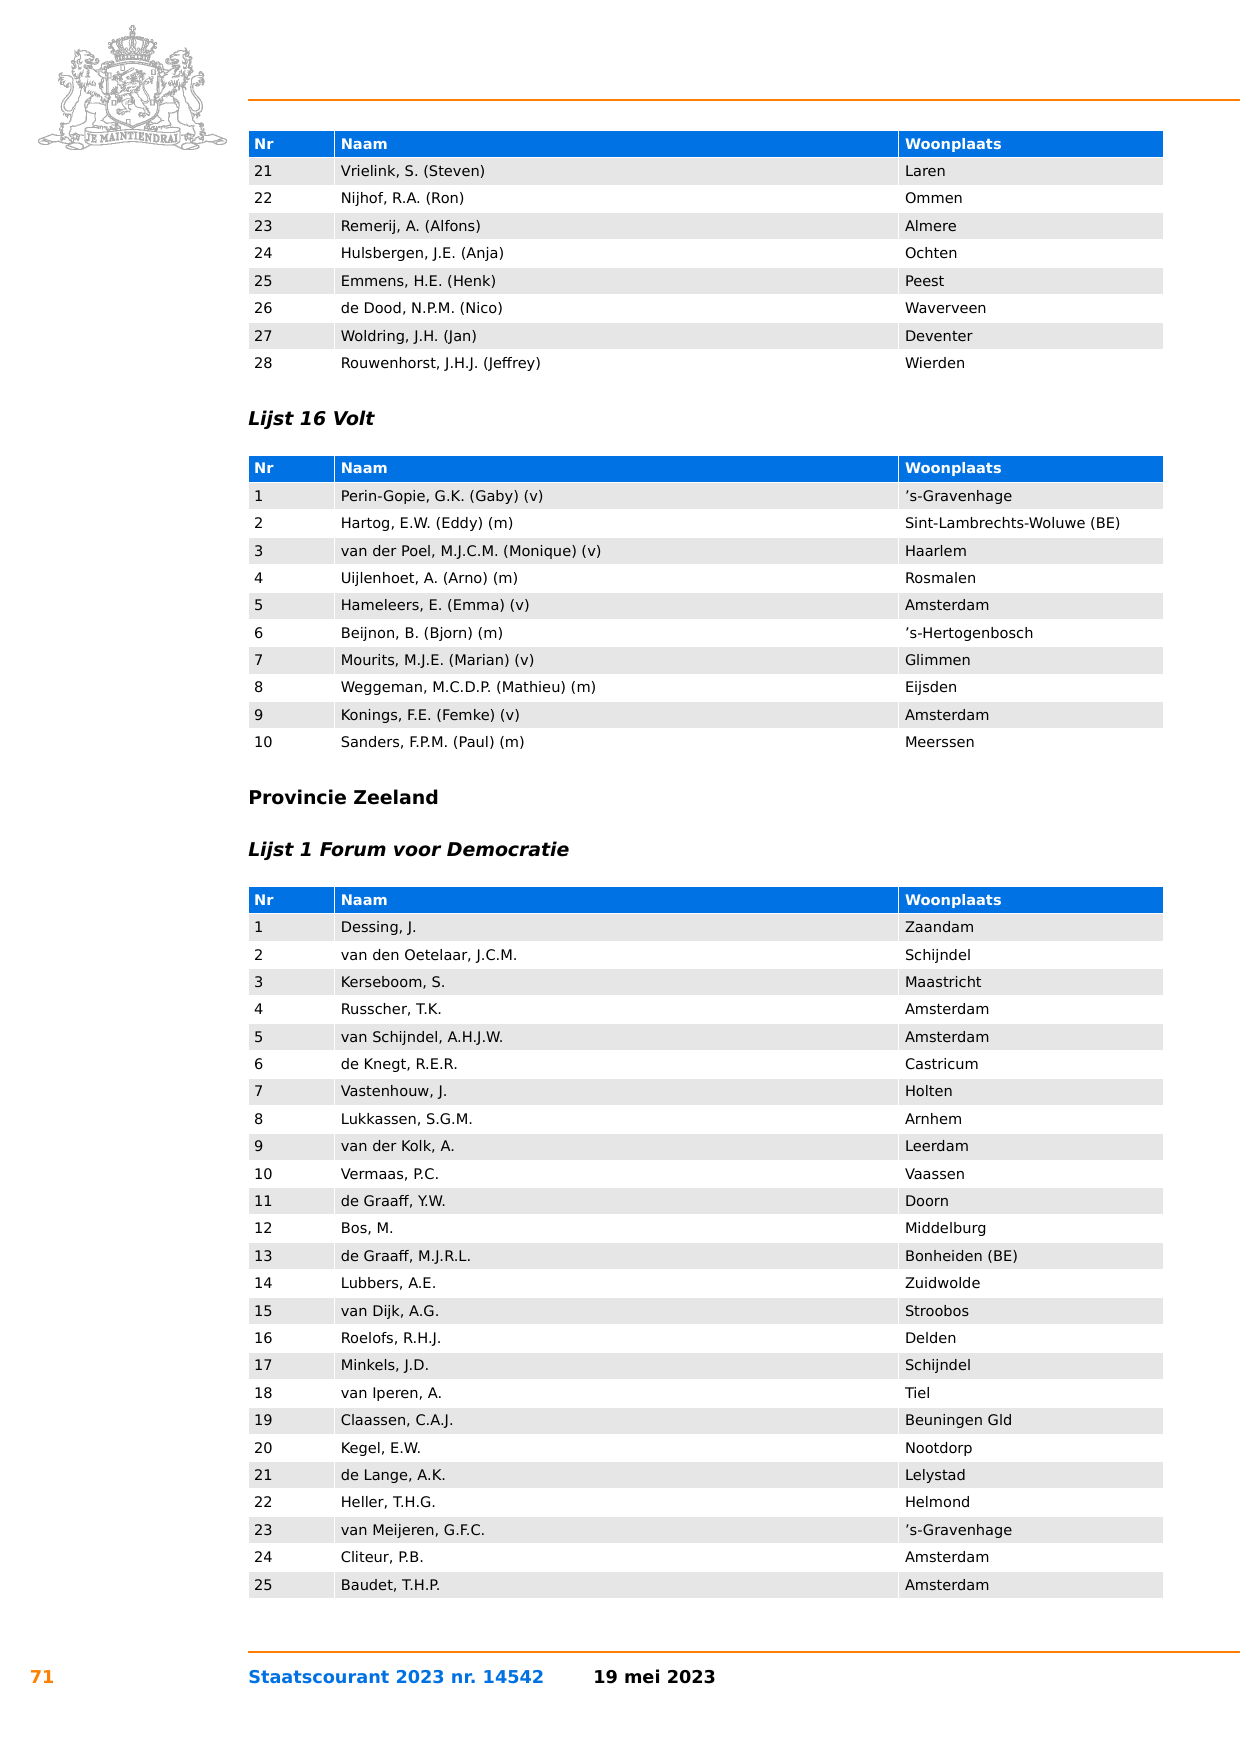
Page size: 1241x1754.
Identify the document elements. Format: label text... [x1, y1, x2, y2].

table_cell van Meijeren, G.F.C. [335, 1517, 898, 1543]
table_cell van der Poel, M.J.C.M. (Monique) (v) [335, 538, 898, 564]
table_cell 10 [249, 730, 334, 756]
table_cell Amsterdam [899, 1572, 1163, 1598]
table_cell 9 [249, 1134, 334, 1160]
table_cell 13 [249, 1243, 334, 1269]
picture [38, 25, 227, 150]
table_header Woonplaats [899, 887, 1163, 913]
table_cell Hameleers, E. (Emma) (v) [335, 593, 898, 619]
table_cell Amsterdam [899, 1024, 1163, 1050]
table_cell Ommen [899, 186, 1163, 212]
table_header Nr [249, 131, 334, 157]
table_cell de Graaff, M.J.R.L. [335, 1243, 898, 1269]
table_cell de Knegt, R.E.R. [335, 1051, 898, 1078]
table_header Naam [335, 456, 898, 482]
table_cell ’s-Gravenhage [899, 483, 1163, 509]
table_cell Ochten [899, 241, 1163, 267]
table_cell 12 [249, 1216, 334, 1242]
table_cell Zuidwolde [899, 1270, 1163, 1297]
table_cell de Dood, N.P.M. (Nico) [335, 295, 898, 322]
table_cell Middelburg [899, 1216, 1163, 1242]
table_cell Beuningen Gld [899, 1408, 1163, 1434]
table_cell Emmens, H.E. (Henk) [335, 268, 898, 294]
table_cell Tiel [899, 1380, 1163, 1406]
table_cell Haarlem [899, 538, 1163, 564]
table_cell Konings, F.E. (Femke) (v) [335, 702, 898, 728]
table_cell Zaandam [899, 914, 1163, 941]
table_cell 9 [249, 702, 334, 728]
table_cell Rosmalen [899, 565, 1163, 591]
table_cell 15 [249, 1298, 334, 1324]
table_cell 8 [249, 1106, 334, 1132]
table_cell van den Oetelaar, J.C.M. [335, 942, 898, 968]
table_cell 7 [249, 647, 334, 674]
table_cell 22 [249, 1490, 334, 1516]
table_cell 5 [249, 593, 334, 619]
table_cell Glimmen [899, 647, 1163, 674]
table_cell 26 [249, 295, 334, 322]
table_header Woonplaats [899, 456, 1163, 482]
table_cell Amsterdam [899, 702, 1163, 728]
table_cell Hulsbergen, J.E. (Anja) [335, 241, 898, 267]
table_cell Sint-Lambrechts-Woluwe (BE) [899, 510, 1163, 537]
table_cell 23 [249, 213, 334, 239]
table_cell 23 [249, 1517, 334, 1543]
table_cell Castricum [899, 1051, 1163, 1078]
table_cell Lelystad [899, 1462, 1163, 1488]
table_cell Vermaas, P.C. [335, 1161, 898, 1187]
table_cell Delden [899, 1325, 1163, 1352]
table_cell Roelofs, R.H.J. [335, 1325, 898, 1352]
table_cell Hartog, E.W. (Eddy) (m) [335, 510, 898, 537]
table_cell de Graaff, Y.W. [335, 1188, 898, 1214]
table_header Naam [335, 131, 898, 157]
table_cell Weggeman, M.C.D.P. (Mathieu) (m) [335, 675, 898, 701]
table_cell Kerseboom, S. [335, 969, 898, 995]
table_cell Cliteur, P.B. [335, 1544, 898, 1571]
table_cell Laren [899, 158, 1163, 185]
table_header Woonplaats [899, 131, 1163, 157]
table_cell Amsterdam [899, 1544, 1163, 1571]
table_cell Lubbers, A.E. [335, 1270, 898, 1297]
table_cell Doorn [899, 1188, 1163, 1214]
table_header Nr [249, 887, 334, 913]
table_cell Dessing, J. [335, 914, 898, 941]
table_cell Vrielink, S. (Steven) [335, 158, 898, 185]
table_cell 2 [249, 942, 334, 968]
table_cell ’s-Hertogenbosch [899, 620, 1163, 646]
table_cell Kegel, E.W. [335, 1435, 898, 1461]
table_cell Heller, T.H.G. [335, 1490, 898, 1516]
table_cell 10 [249, 1161, 334, 1187]
subtitle Lijst 16 Volt [248, 407, 1163, 429]
table_cell 28 [249, 350, 334, 376]
table_cell 8 [249, 675, 334, 701]
table_cell Stroobos [899, 1298, 1163, 1324]
table_cell 16 [249, 1325, 334, 1352]
table_cell Nijhof, R.A. (Ron) [335, 186, 898, 212]
table_cell van der Kolk, A. [335, 1134, 898, 1160]
table_cell 1 [249, 483, 334, 509]
table_cell 6 [249, 620, 334, 646]
table_cell Rouwenhorst, J.H.J. (Jeffrey) [335, 350, 898, 376]
table_cell Almere [899, 213, 1163, 239]
table_cell Leerdam [899, 1134, 1163, 1160]
table_cell van Iperen, A. [335, 1380, 898, 1406]
table_cell 11 [249, 1188, 334, 1214]
table_cell 6 [249, 1051, 334, 1078]
table_cell 19 [249, 1408, 334, 1434]
table_cell 5 [249, 1024, 334, 1050]
table_cell Perin-Gopie, G.K. (Gaby) (v) [335, 483, 898, 509]
table_cell Lukkassen, S.G.M. [335, 1106, 898, 1132]
table_cell Maastricht [899, 969, 1163, 995]
table_cell Arnhem [899, 1106, 1163, 1132]
table_cell Bonheiden (BE) [899, 1243, 1163, 1269]
table_cell Mourits, M.J.E. (Marian) (v) [335, 647, 898, 674]
table_cell Vaassen [899, 1161, 1163, 1187]
table_cell 18 [249, 1380, 334, 1406]
table_cell Sanders, F.P.M. (Paul) (m) [335, 730, 898, 756]
table_cell Minkels, J.D. [335, 1353, 898, 1379]
table_cell 24 [249, 1544, 334, 1571]
table_cell Uijlenhoet, A. (Arno) (m) [335, 565, 898, 591]
table_cell 14 [249, 1270, 334, 1297]
table_cell Bos, M. [335, 1216, 898, 1242]
table_cell 22 [249, 186, 334, 212]
table_cell Vastenhouw, J. [335, 1079, 898, 1105]
table_cell 4 [249, 565, 334, 591]
table_cell 7 [249, 1079, 334, 1105]
table_cell 3 [249, 538, 334, 564]
table_header Nr [249, 456, 334, 482]
table_cell 4 [249, 996, 334, 1023]
table_cell Eijsden [899, 675, 1163, 701]
table_cell Schijndel [899, 942, 1163, 968]
table_cell 24 [249, 241, 334, 267]
table_cell de Lange, A.K. [335, 1462, 898, 1488]
table_cell van Dijk, A.G. [335, 1298, 898, 1324]
table_cell 25 [249, 268, 334, 294]
table_cell Deventer [899, 323, 1163, 349]
table_cell 21 [249, 158, 334, 185]
table_cell 21 [249, 1462, 334, 1488]
table_cell Amsterdam [899, 593, 1163, 619]
table_cell Meerssen [899, 730, 1163, 756]
table_cell Claassen, C.A.J. [335, 1408, 898, 1434]
table_cell 3 [249, 969, 334, 995]
table_header Naam [335, 887, 898, 913]
table_cell 27 [249, 323, 334, 349]
table_cell Remerij, A. (Alfons) [335, 213, 898, 239]
table_cell 2 [249, 510, 334, 537]
table_cell Russcher, T.K. [335, 996, 898, 1023]
table_cell 20 [249, 1435, 334, 1461]
table_cell Nootdorp [899, 1435, 1163, 1461]
table_cell Woldring, J.H. (Jan) [335, 323, 898, 349]
table_cell Wierden [899, 350, 1163, 376]
table_cell Waverveen [899, 295, 1163, 322]
table_cell Amsterdam [899, 996, 1163, 1023]
table_cell Holten [899, 1079, 1163, 1105]
table_cell Baudet, T.H.P. [335, 1572, 898, 1598]
table_cell Schijndel [899, 1353, 1163, 1379]
table_cell 1 [249, 914, 334, 941]
table_cell 17 [249, 1353, 334, 1379]
table_cell Helmond [899, 1490, 1163, 1516]
table_cell van Schijndel, A.H.J.W. [335, 1024, 898, 1050]
table_cell Peest [899, 268, 1163, 294]
table_cell Beijnon, B. (Bjorn) (m) [335, 620, 898, 646]
table_cell ’s-Gravenhage [899, 1517, 1163, 1543]
table_cell 25 [249, 1572, 334, 1598]
subtitle Provincie Zeeland [248, 787, 1163, 809]
subtitle Lijst 1 Forum voor Democratie [248, 839, 1163, 861]
